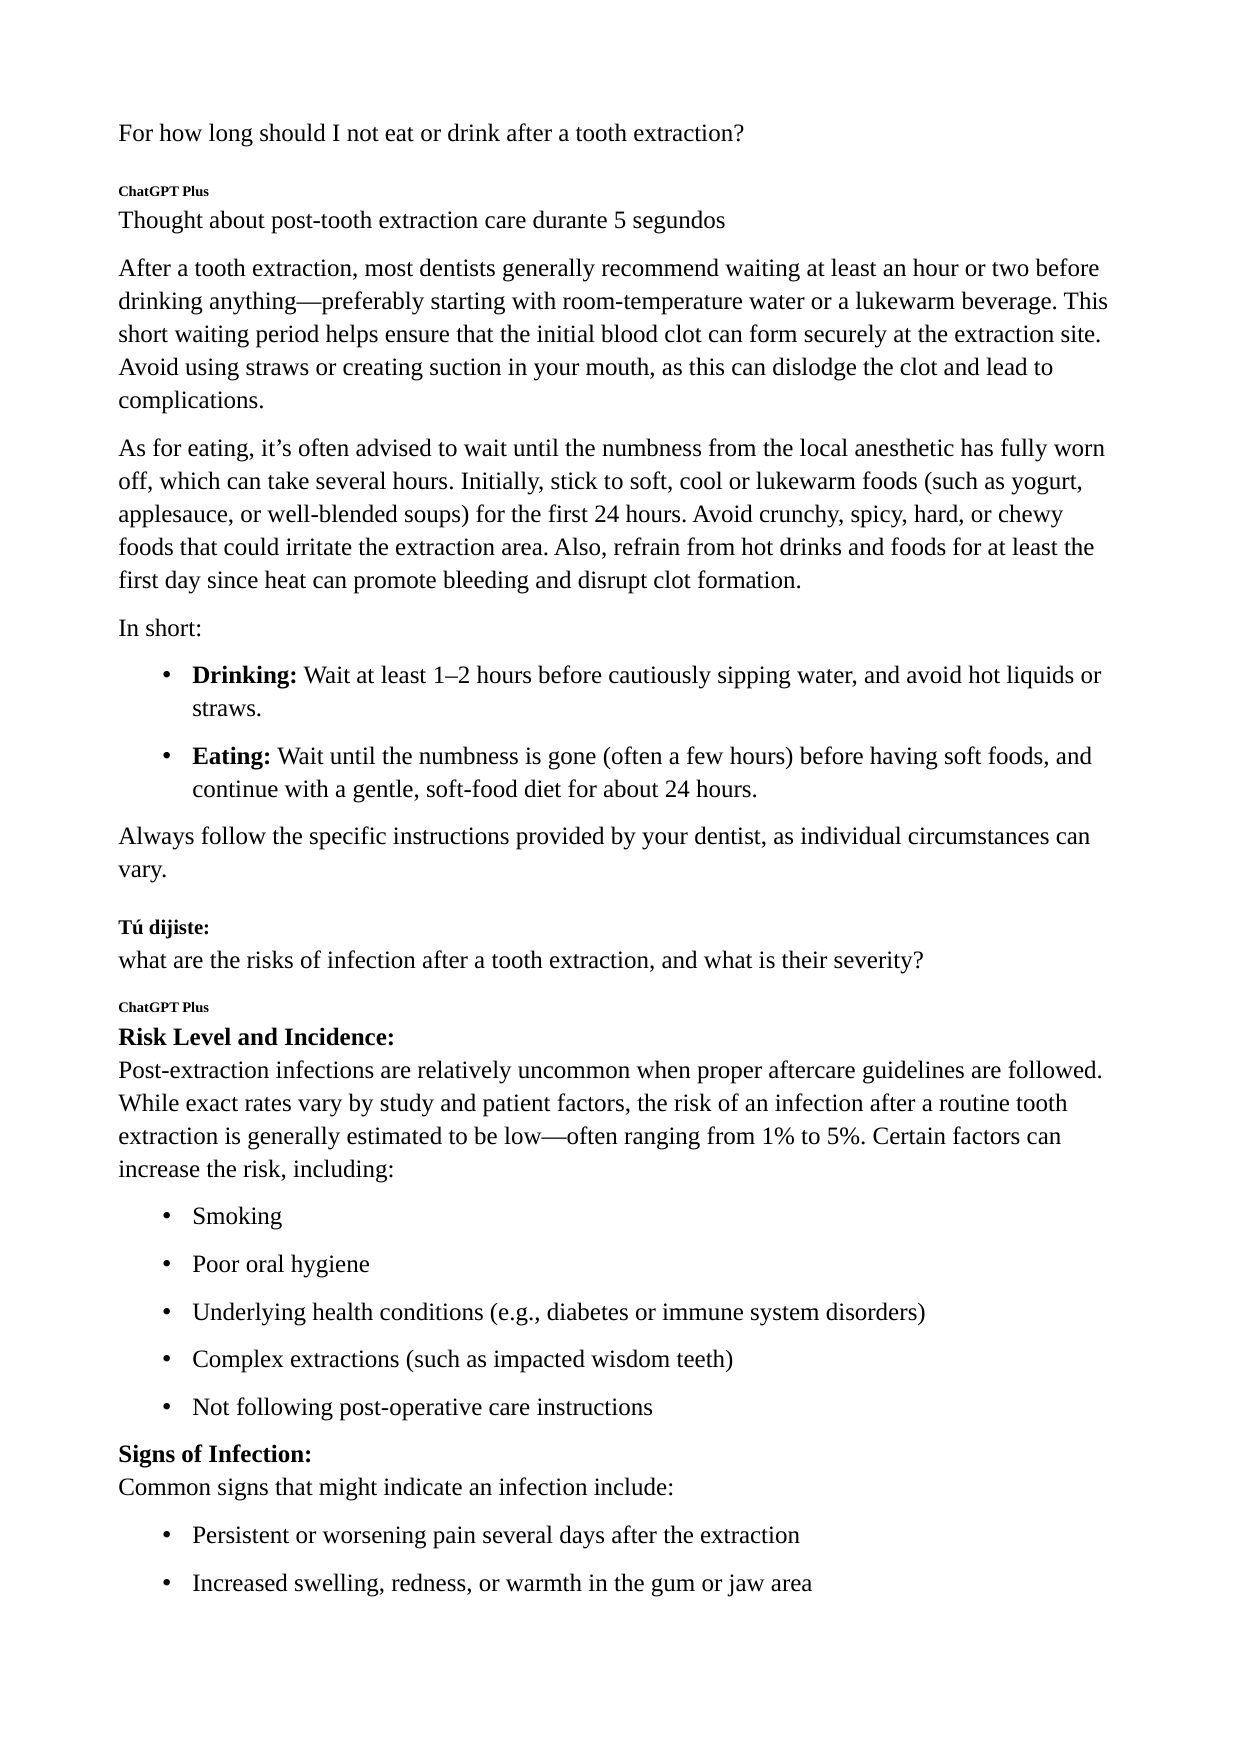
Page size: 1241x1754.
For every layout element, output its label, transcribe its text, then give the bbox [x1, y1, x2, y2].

list Drinking: Wait at least 1–2 hours before cautiously sipping water, and avoid hot liquids or straws. [162, 660, 1122, 722]
list Eating: Wait until the numbness is gone (often a few hours) before having soft foods, and continue with a gentle, soft-food diet for about 24 hours. [162, 741, 1122, 803]
list Not following post-operative care instructions [162, 1392, 1122, 1421]
list Increased swelling, redness, or warmth in the gum or jaw area [162, 1568, 1122, 1596]
list Persistent or worsening pain several days after the extraction [162, 1520, 1122, 1549]
list Smoking [162, 1201, 1122, 1230]
list Underlying health conditions (e.g., diabetes or immune system disorders) [162, 1297, 1122, 1325]
text Signs of Infection: Common signs that might indicate an infection include: [118, 1439, 1122, 1501]
subtitle ChatGPT Plus [118, 183, 1122, 199]
text Thought about post-tooth extraction care durante 5 segundos [118, 206, 1122, 234]
text For how long should I not eat or drink after a tooth extraction? [118, 118, 1122, 147]
text Always follow the specific instructions provided by your dentist, as individual circumstances can vary. [118, 821, 1122, 883]
list Poor oral hygiene [162, 1249, 1122, 1278]
list Complex extractions (such as impacted wisdom teeth) [162, 1344, 1122, 1373]
text Risk Level and Incidence: Post-extraction infections are relatively uncommon when proper aftercare guidelines are followed. While exact rates vary by study and patient factors, the risk of an infection after a routine tooth extraction is generally estimated to be low—often ranging from 1% to 5%. Certain factors can increase the risk, including: [118, 1022, 1122, 1183]
text After a tooth extraction, most dentists generally recommend waiting at least an hour or two before drinking anything—preferably starting with room-temperature water or a lukewarm beverage. This short waiting period helps ensure that the initial blood clot can form securely at the extraction site. Avoid using straws or creating suction in your mouth, as this can dislodge the clot and lead to complications. [118, 253, 1122, 414]
text As for eating, it’s often advised to wait until the numbness from the local anesthetic has fully worn off, which can take several hours. Initially, stick to soft, cool or lukewarm foods (such as yogurt, applesauce, or well-blended soups) for the first 24 hours. Avoid crunchy, spicy, hard, or chewy foods that could irritate the extraction area. Also, refrain from hot drinks and foods for at least the first day since heat can promote bleeding and disrupt clot formation. [118, 433, 1122, 594]
subtitle Tú dijiste: [118, 914, 1122, 939]
subtitle ChatGPT Plus [118, 999, 1122, 1016]
text In short: [118, 613, 1122, 641]
text what are the risks of infection after a tooth extraction, and what is their severity? [118, 945, 1122, 974]
